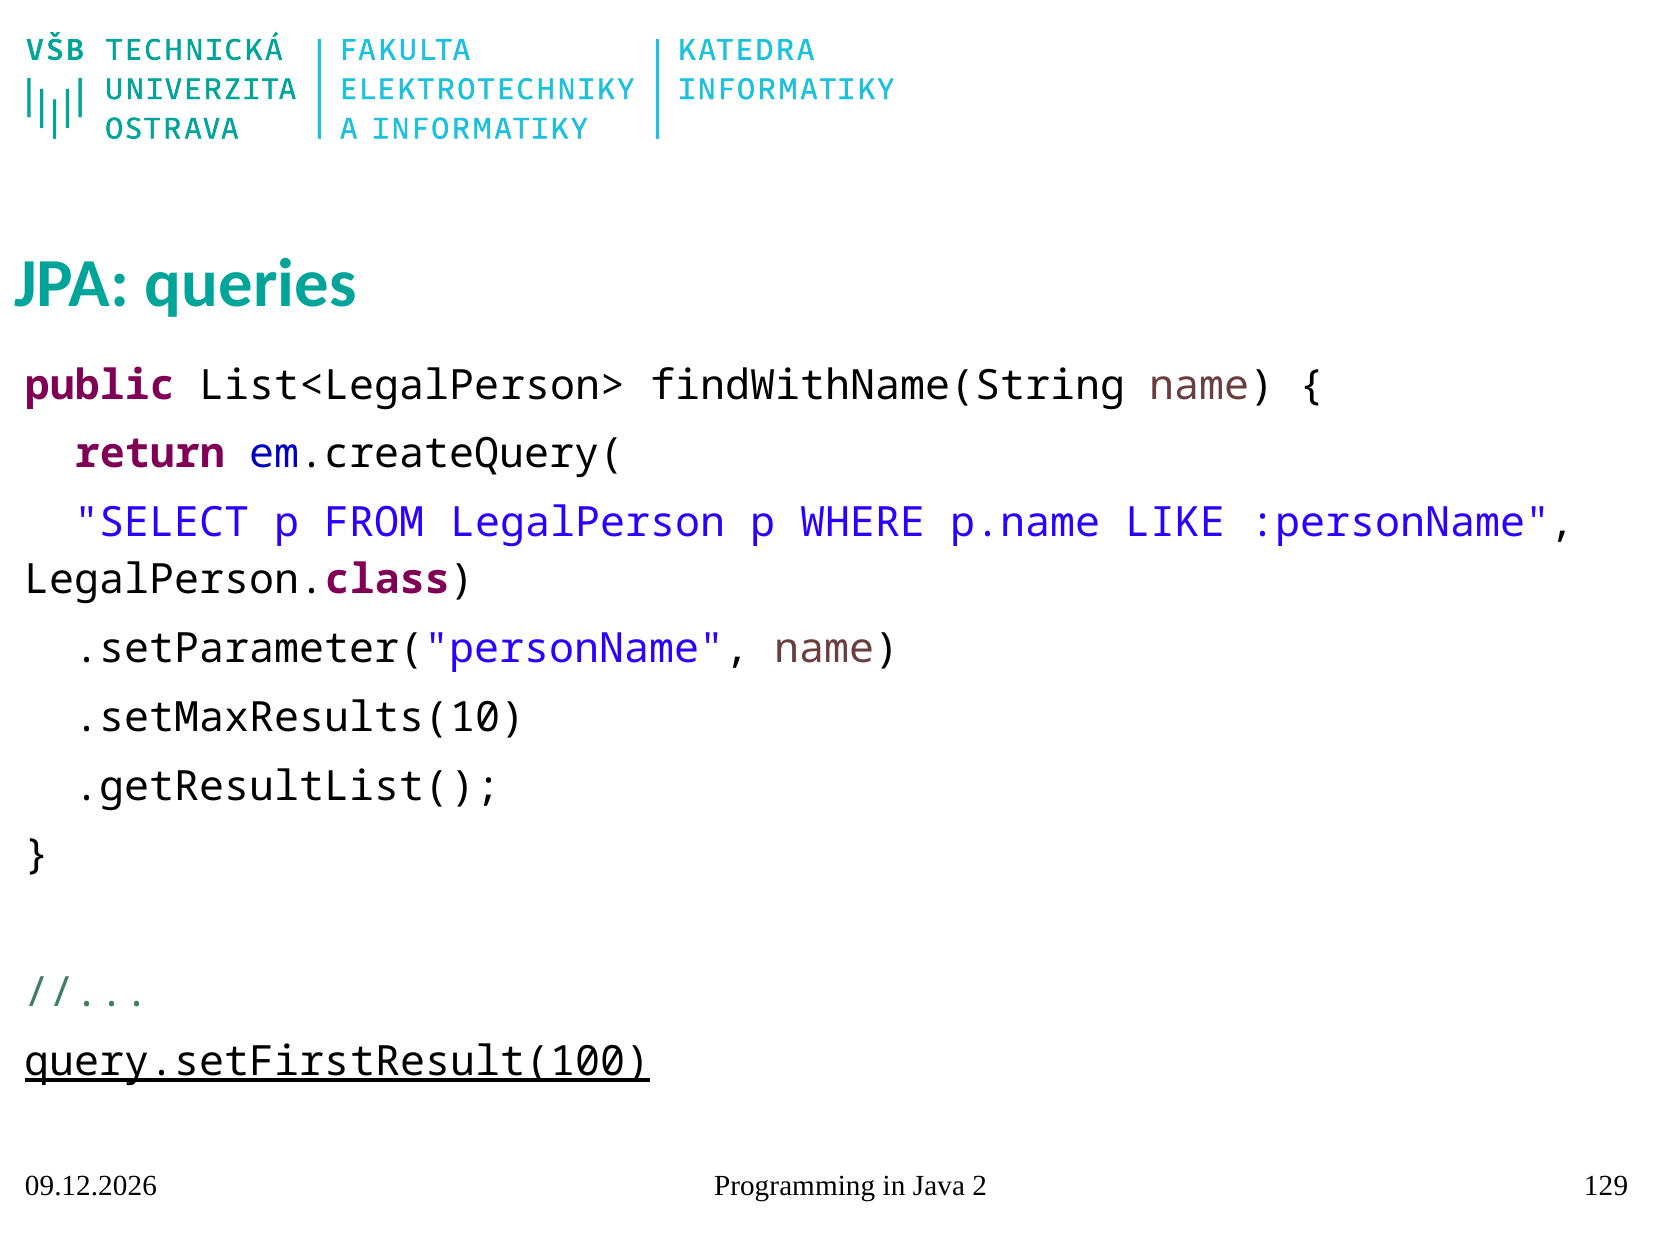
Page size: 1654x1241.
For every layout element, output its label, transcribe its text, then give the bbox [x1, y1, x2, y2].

list public List<LegalPerson> findWithName(String name) { return em.createQuery( "SELECT p FROM LegalPerson p WHERE p.name LIKE :personName", LegalPerson.class) .setParameter("personName", name) .setMaxResults(10) .getResultList(); } //... query.setFirstResult(100) [24, 354, 1629, 1146]
title JPA: queries [14, 165, 1619, 319]
picture [26, 31, 894, 139]
